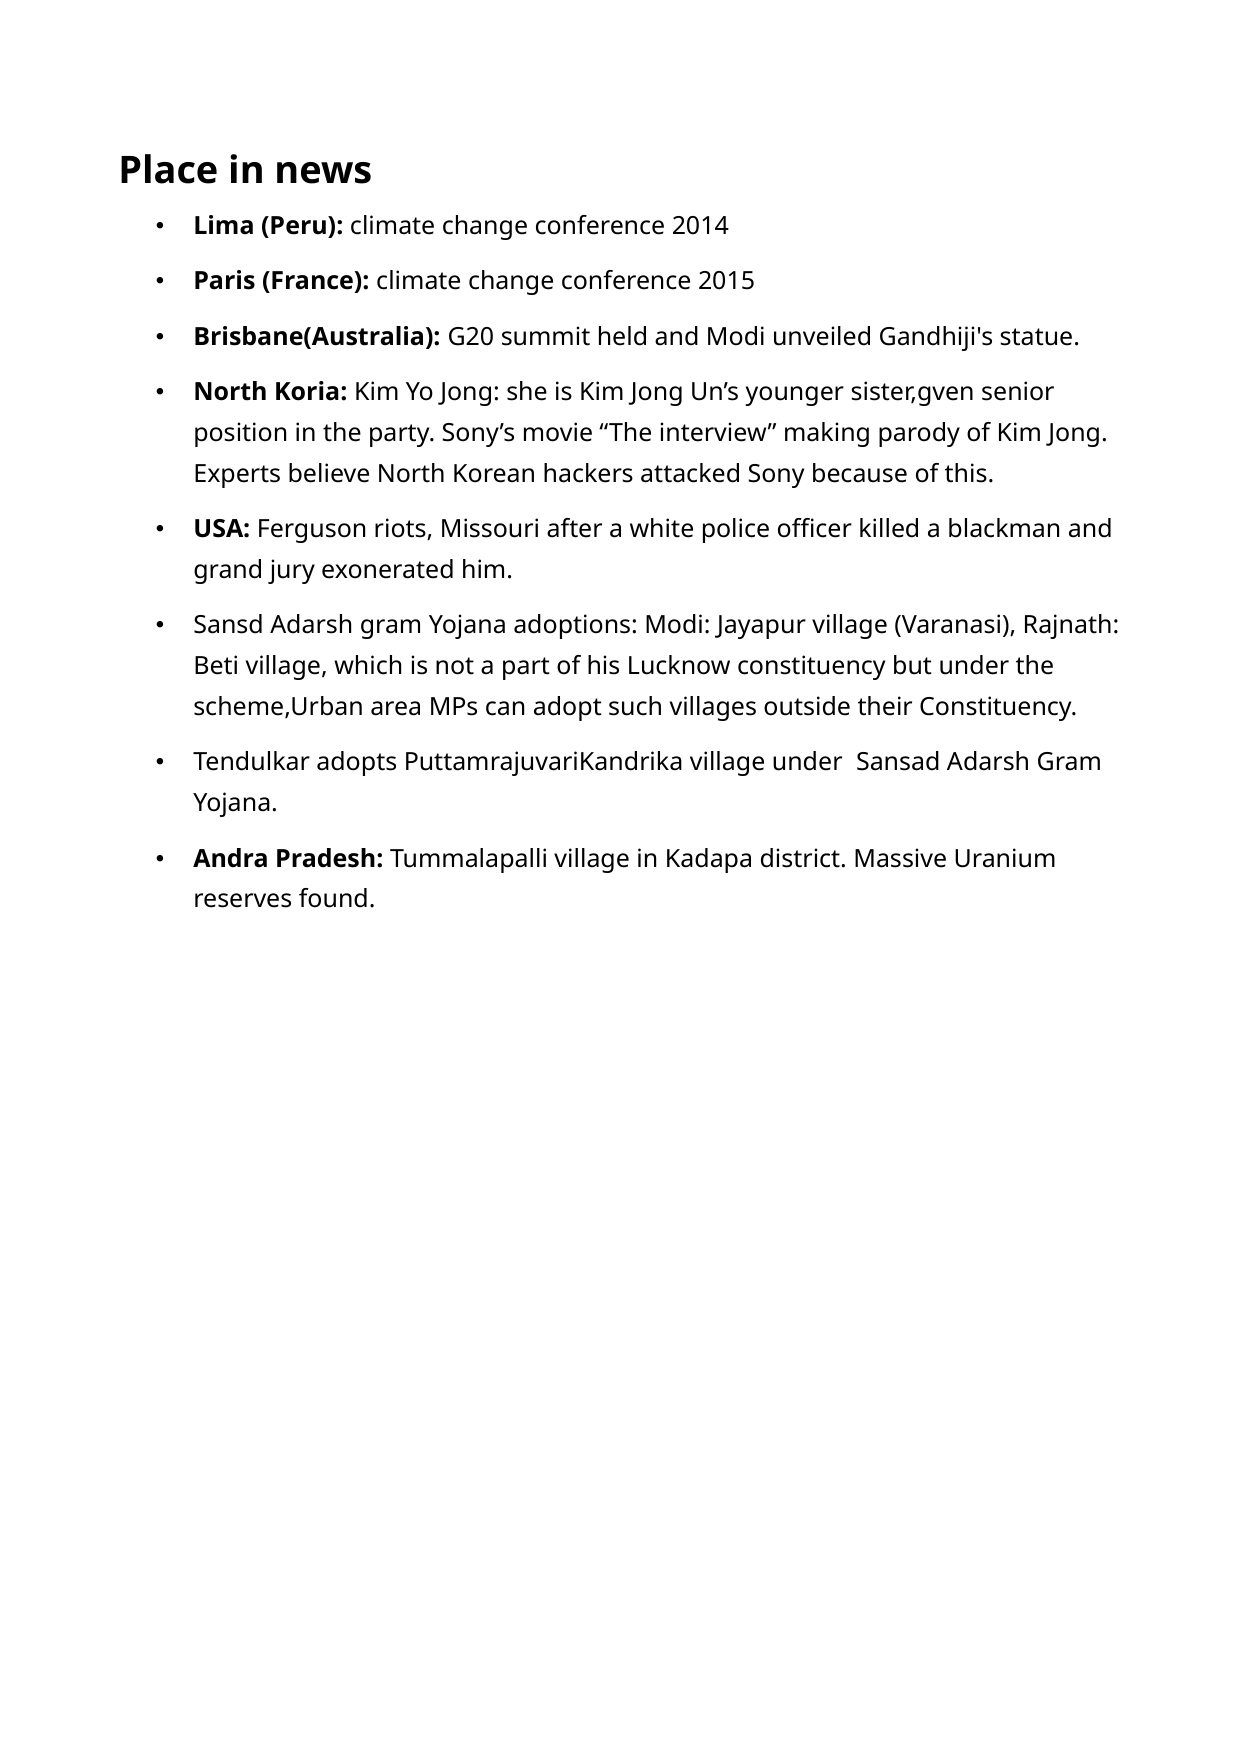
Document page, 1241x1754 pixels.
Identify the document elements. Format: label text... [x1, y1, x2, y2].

list Paris (France): climate change conference 2015 [156, 263, 1122, 297]
list Andra Pradesh: Tummalapalli village in Kadapa district. Massive Uranium reserves found. [156, 840, 1122, 915]
list Tendulkar adopts PuttamrajuvariKandrika village under Sansad Adarsh Gram Yojana. [156, 744, 1122, 819]
list Brisbane(Australia): G20 summit held and Modi unveiled Gandhiji's statue. [156, 318, 1122, 352]
list USA: Ferguson riots, Missouri after a white police officer killed a blackman and grand jury exonerated him. [156, 511, 1122, 586]
list Sansd Adarsh gram Yojana adoptions: Modi: Jayapur village (Varanasi), Rajnath: Beti village, which is not a part of his Lucknow constituency but under the scheme,Urban area MPs can adopt such villages outside their Constituency. [156, 607, 1122, 723]
list North Koria: Kim Yo Jong: she is Kim Jong Un’s younger sister,gven senior position in the party. Sony’s movie “The interview” making parody of Kim Jong. Experts believe North Korean hackers attacked Sony because of this. [156, 373, 1122, 489]
list Lima (Peru): climate change conference 2014 [156, 207, 1122, 241]
subtitle Place in news [118, 143, 1122, 195]
